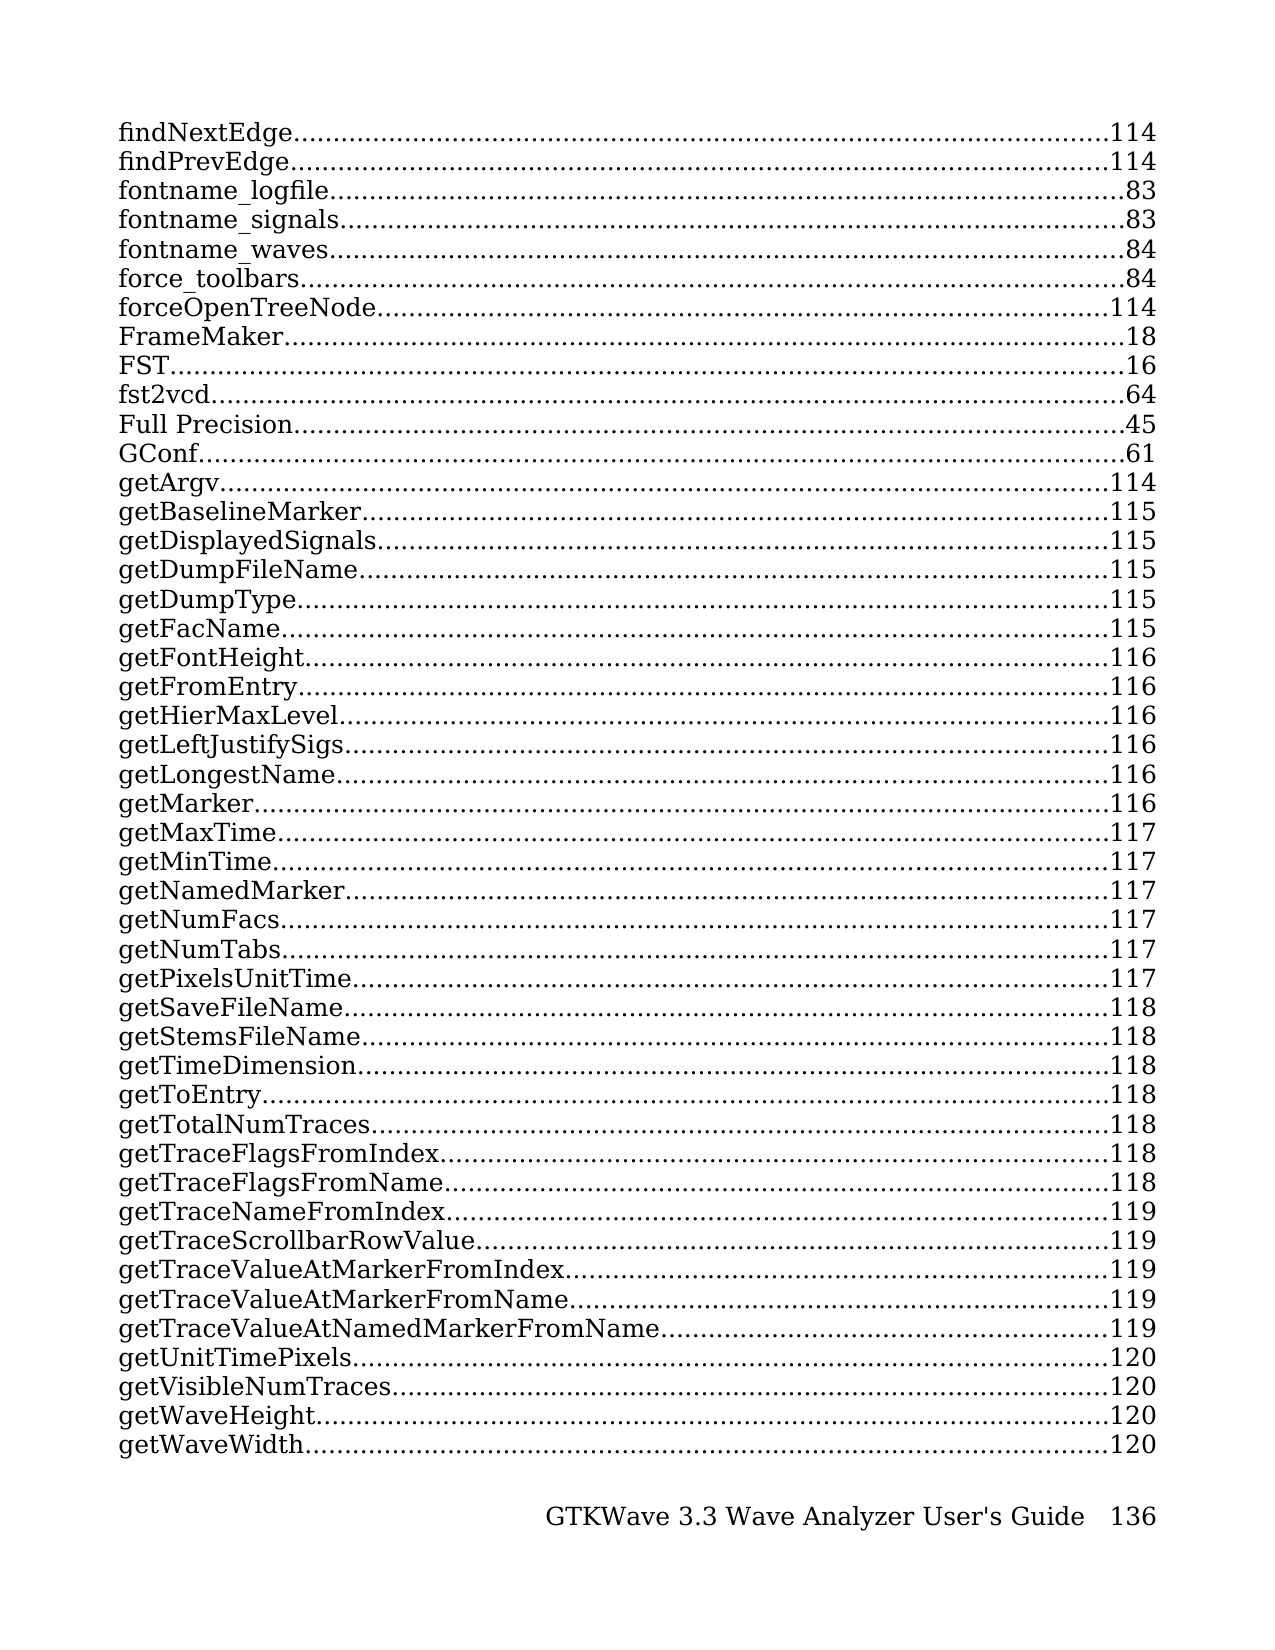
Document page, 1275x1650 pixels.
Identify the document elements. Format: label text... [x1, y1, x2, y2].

text getMinTime 117 [118, 847, 1157, 876]
text getWaveHeight 120 [118, 1401, 1157, 1431]
text getWaveWidth 120 [118, 1431, 1157, 1460]
text getNumTabs 117 [118, 935, 1157, 964]
text getLongestName 116 [118, 760, 1157, 789]
text getTraceValueAtNamedMarkerFromName 119 [118, 1314, 1157, 1343]
text getTraceFlagsFromIndex 118 [118, 1139, 1157, 1168]
text getArgv 114 [118, 468, 1157, 497]
text force_toolbars 84 [118, 264, 1157, 293]
text findPrevEdge 114 [118, 147, 1157, 176]
text findNextEdge 114 [118, 118, 1157, 147]
text Full Precision 45 [118, 410, 1157, 439]
text fontname_logfile 83 [118, 176, 1157, 206]
text FrameMaker 18 [118, 322, 1157, 351]
text getFontHeight 116 [118, 643, 1157, 672]
text getMaxTime 117 [118, 818, 1157, 847]
text getTraceValueAtMarkerFromIndex 119 [118, 1256, 1157, 1285]
text getSaveFileName 118 [118, 993, 1157, 1022]
text getToEntry 118 [118, 1081, 1157, 1110]
text forceOpenTreeNode 114 [118, 293, 1157, 322]
text getNamedMarker 117 [118, 876, 1157, 906]
text getVisibleNumTraces 120 [118, 1372, 1157, 1401]
text fst2vcd 64 [118, 381, 1157, 410]
text getUnitTimePixels 120 [118, 1343, 1157, 1372]
text getFacName 115 [118, 614, 1157, 643]
text getTraceScrollbarRowValue 119 [118, 1226, 1157, 1256]
text getMarker 116 [118, 789, 1157, 818]
text getTraceValueAtMarkerFromName 119 [118, 1285, 1157, 1314]
text getStemsFileName 118 [118, 1022, 1157, 1051]
text getDumpType 115 [118, 585, 1157, 614]
text getNumFacs 117 [118, 906, 1157, 935]
text getLeftJustifySigs 116 [118, 731, 1157, 760]
text getTotalNumTraces 118 [118, 1110, 1157, 1139]
text getHierMaxLevel 116 [118, 701, 1157, 731]
text getFromEntry 116 [118, 672, 1157, 701]
text getDumpFileName 115 [118, 556, 1157, 585]
text FST 16 [118, 351, 1157, 381]
text getTraceFlagsFromName 118 [118, 1168, 1157, 1197]
text getTraceNameFromIndex 119 [118, 1197, 1157, 1226]
text getTimeDimension 118 [118, 1051, 1157, 1081]
text getBaselineMarker 115 [118, 497, 1157, 526]
text fontname_signals 83 [118, 206, 1157, 235]
text fontname_waves 84 [118, 235, 1157, 264]
text getPixelsUnitTime 117 [118, 964, 1157, 993]
text GConf 61 [118, 439, 1157, 468]
text getDisplayedSignals 115 [118, 526, 1157, 556]
